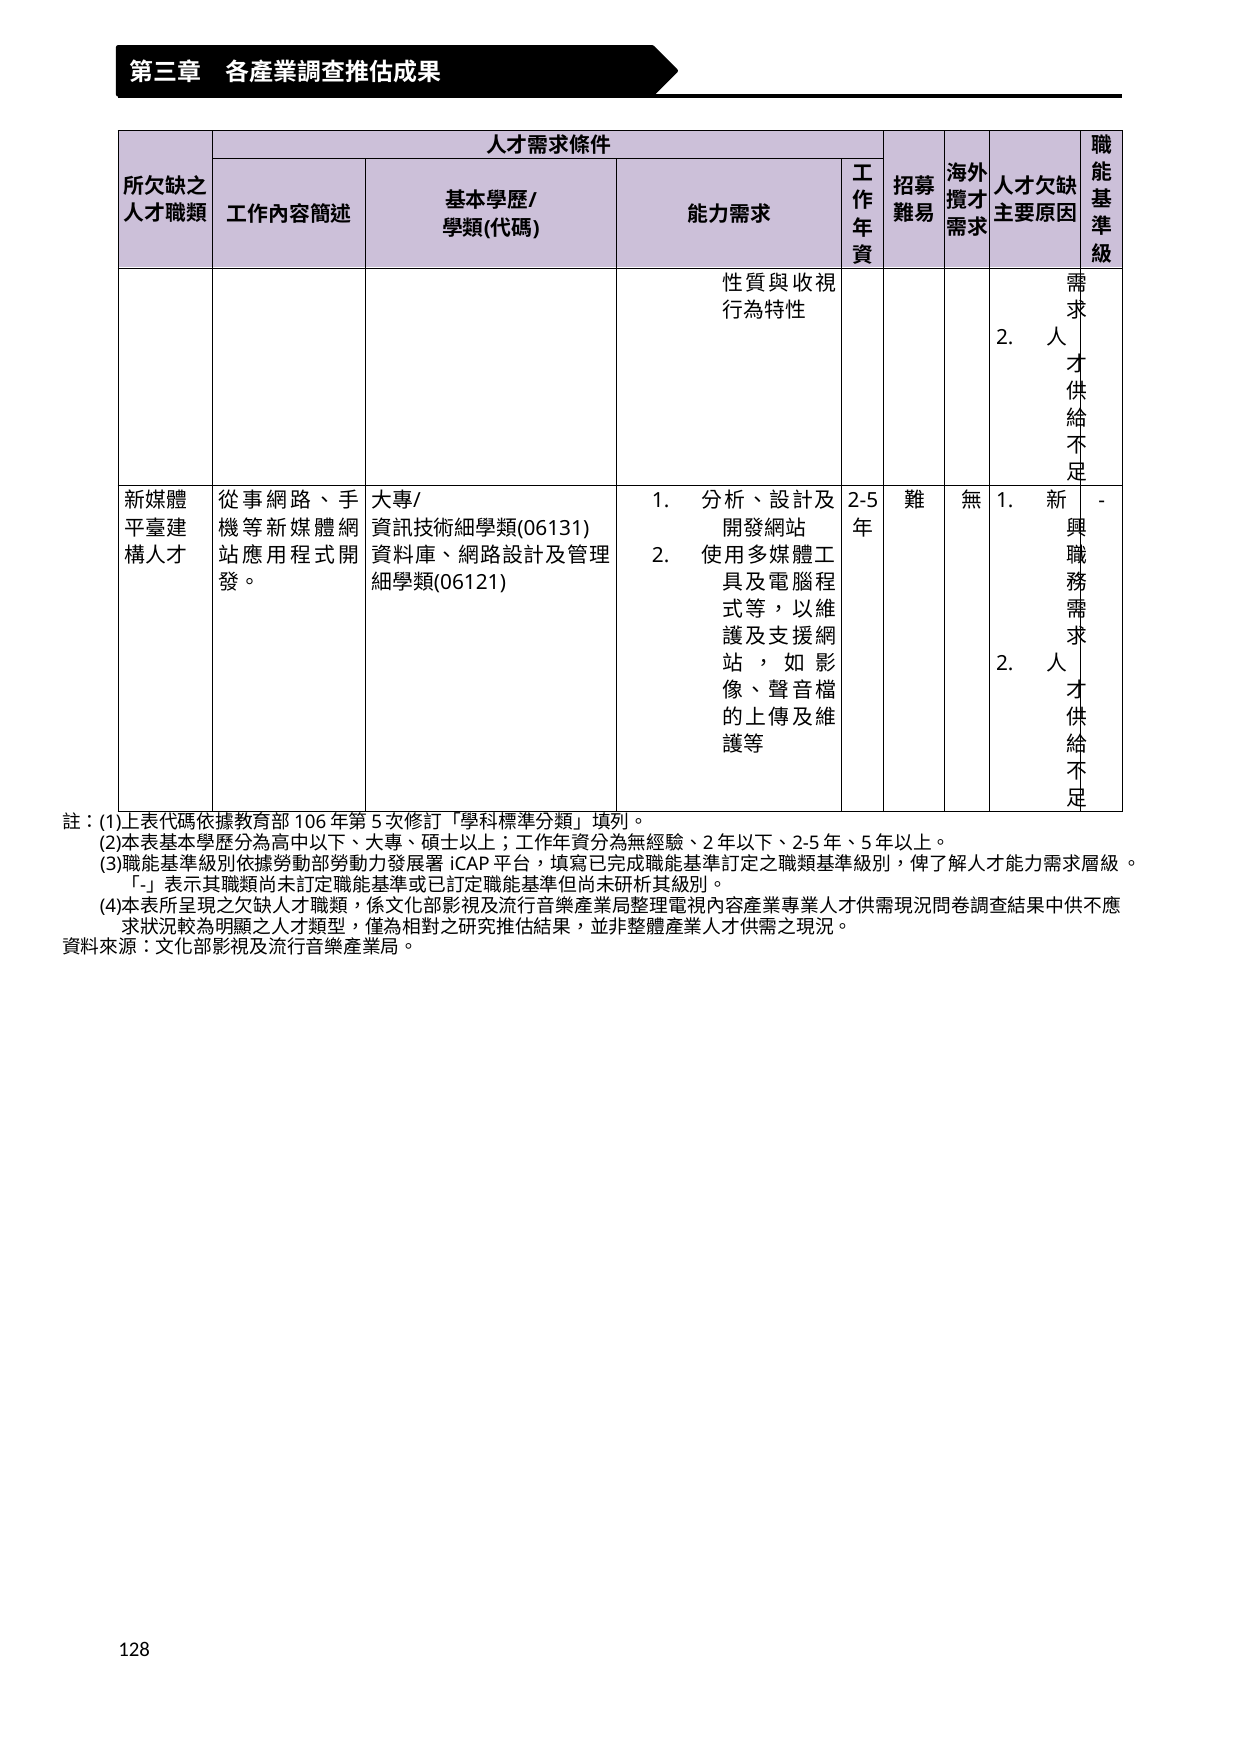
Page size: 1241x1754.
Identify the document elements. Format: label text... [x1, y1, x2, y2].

table_header 職能基準級別 [1081, 131, 1122, 267]
text (2)本表基本學歷分為高中以下、大專、碩士以上；工作年資分為無經驗、2年以下、2-5年、5年以上。 [62, 833, 1122, 854]
text (3)職能基準級別依據勞動部勞動力發展署iCAP平台，填寫已完成職能基準訂定之職類基準級別，俾了解人才能力需求層級。「-」表示其職類尚未訂定職能基準或已訂定職能基準但尚未研析其級別。 [62, 854, 1122, 896]
table_cell 能力需求 [617, 159, 841, 267]
text (4)本表所呈現之欠缺人才職類，係文化部影視及流行音樂產業局整理電視內容產業專業人才供需現況問卷調查結果中供不應求狀況較為明顯之人才類型，僅為相對之研究推估結果，並非整體產業人才供需之現況。 [62, 896, 1122, 937]
table_cell 2-5 年 [842, 486, 883, 811]
table_cell 分析、設計及開發網站 使用多媒體工具及電腦程式等，以維護及支援網站，如影像、聲音檔的上傳及維護等 [617, 486, 841, 811]
table_header 所欠缺之 人才職類 [119, 131, 212, 267]
table_cell 基本學歷/ 學類(代碼) [366, 159, 616, 267]
table_cell [366, 269, 616, 485]
table_cell 從事網路、手機等新媒體網站應用程式開發。 [213, 486, 365, 811]
table_cell 難 [884, 486, 944, 811]
table_cell [842, 269, 883, 485]
table_cell - [1081, 486, 1122, 811]
table_header 人才需求條件 [213, 131, 883, 158]
table_cell 大專/ 資訊技術細學類(06131) 資料庫、網路設計及管理細學類(06121) [366, 486, 616, 811]
table_cell [945, 269, 989, 485]
table_cell 新興職務需求 人才供給不足 [990, 269, 1080, 485]
table_cell 工作 年資 [842, 159, 883, 267]
table_cell - [1081, 269, 1122, 485]
table_cell 性質與收視行為特性 [617, 269, 841, 485]
table_header 人才欠缺主要原因 [990, 131, 1080, 267]
table_cell 新媒體平臺建構人才 [119, 486, 212, 811]
table_cell 工作內容簡述 [213, 159, 365, 267]
table_cell [884, 269, 944, 485]
table_cell [213, 269, 365, 485]
text 註：(1)上表代碼依據教育部106年第5次修訂「學科標準分類」填列。 [62, 812, 1122, 833]
table_header 招募難易 [884, 131, 944, 267]
table_cell 新興職務需求 人才供給不足 [990, 486, 1080, 811]
table_cell 無 [945, 486, 989, 811]
text 資料來源：文化部影視及流行音樂產業局。 [62, 937, 1122, 958]
table_cell [119, 269, 212, 485]
table_header 海外攬才需求 [945, 131, 989, 267]
